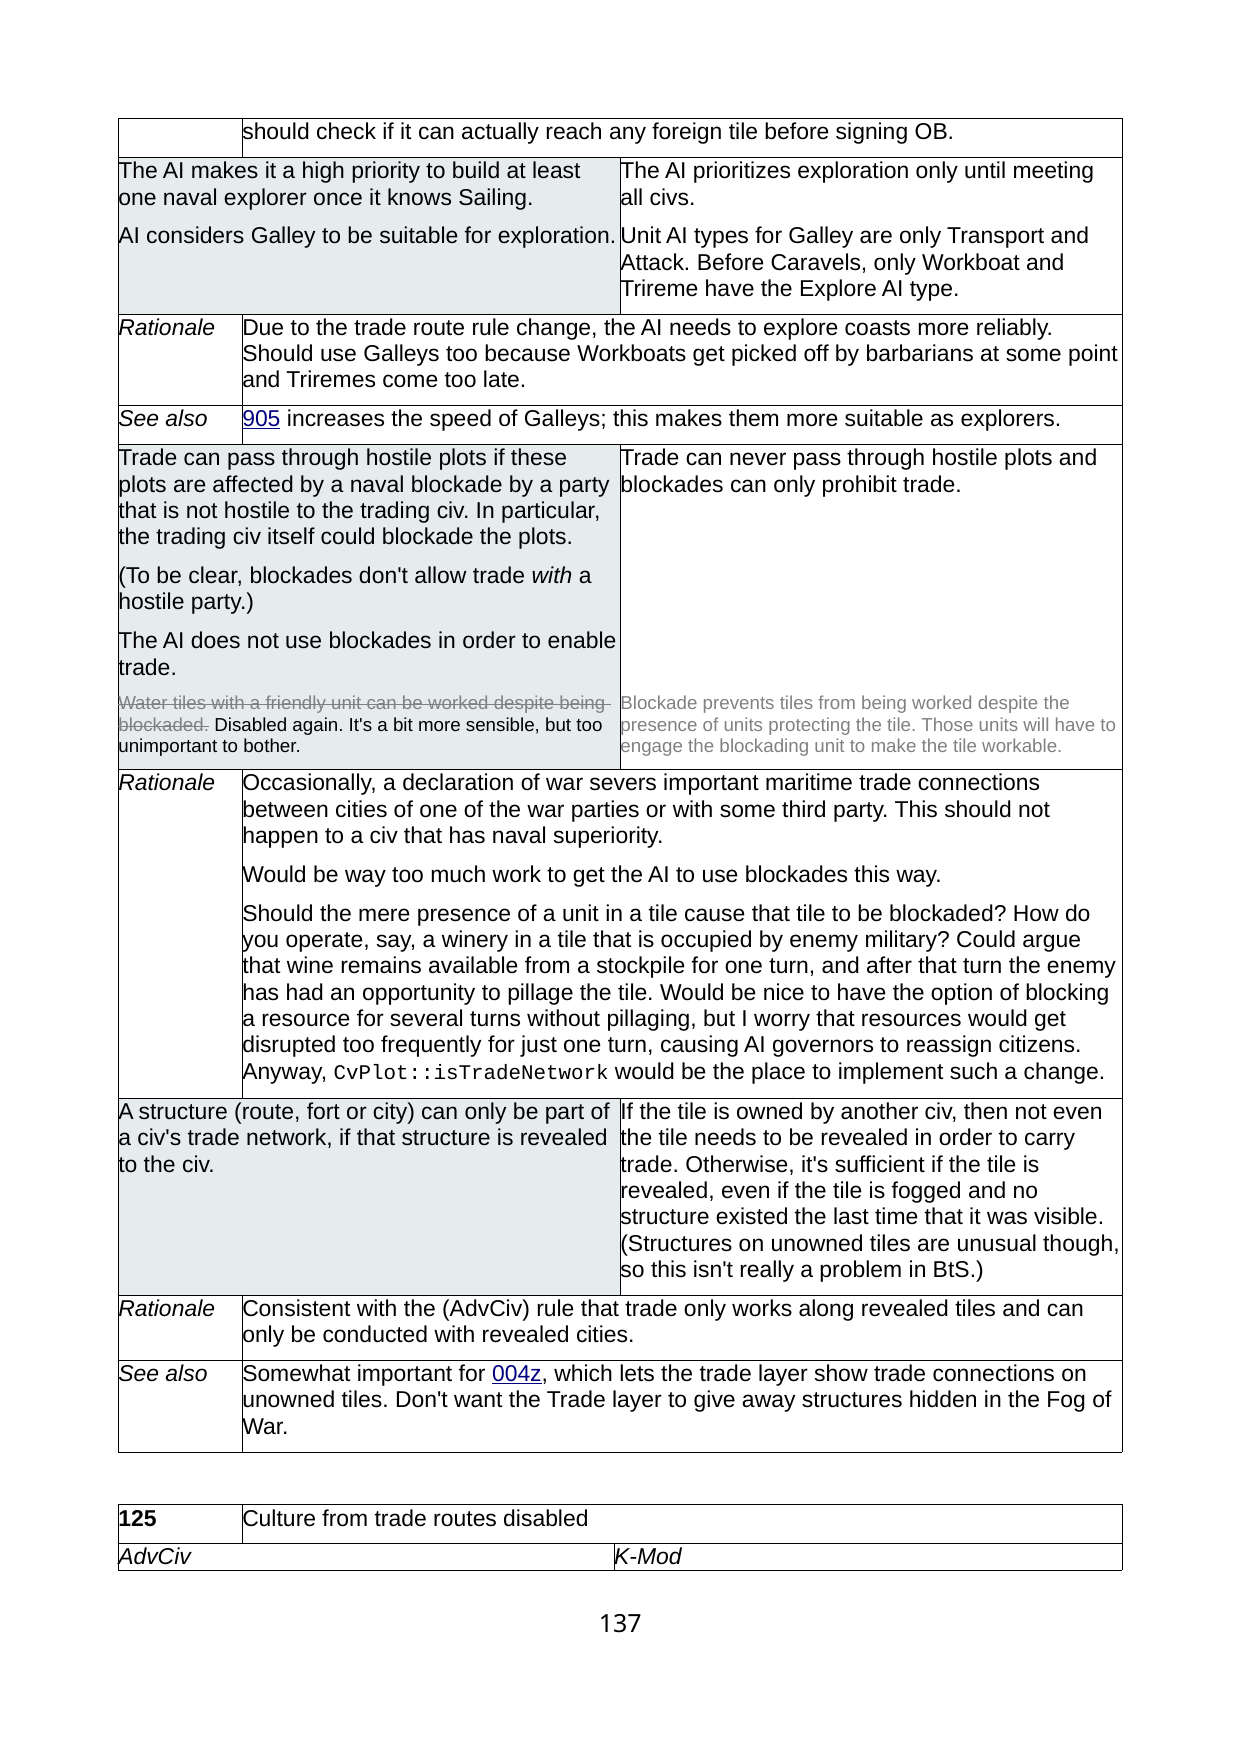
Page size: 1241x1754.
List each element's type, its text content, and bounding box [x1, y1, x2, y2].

table_header 125 [119, 1505, 242, 1543]
table_cell Due to the trade route rule change, the AI needs to explore coasts more reliably. Should use Galleys too because Workboats get picked off by barbarians at some point and Triremes come too late. [243, 315, 1122, 405]
table_cell Consistent with the (AdvCiv) rule that trade only works along revealed tiles and can only be conducted with revealed cities. [243, 1296, 1122, 1360]
table_cell [119, 119, 242, 157]
table_cell K-Mod [615, 1544, 1122, 1570]
table_cell 905 increases the speed of Galleys; this makes them more suitable as explorers. [243, 406, 1122, 444]
table_cell The AI prioritizes exploration only until meeting all civs. Unit AI types for Galley are only Transport and Attack. Before Caravels, only Workboat and Trireme have the Explore AI type. [621, 158, 1122, 314]
table_cell See also [119, 1361, 242, 1452]
table_cell Rationale [119, 1296, 242, 1360]
table_cell Occasionally, a declaration of war severs important maritime trade connections between cities of one of the war parties or with some third party. This should not happen to a civ that has naval superiority. Would be way too much work to get the AI to use blockades this way. Should the mere presence of a unit in a tile cause that tile to be blockaded? How do you operate, say, a winery in a tile that is occupied by enemy military? Could argue that wine remains available from a stockpile for one turn, and after that turn the enemy has had an opportunity to pillage the tile. Would be nice to have the option of blocking a resource for several turns without pillaging, but I worry that resources would get disrupted too frequently for just one turn, causing AI governors to reassign citizens. Anyway, CvPlot::isTradeNetwork would be the place to implement such a change. [243, 770, 1122, 1098]
table_cell AdvCiv [119, 1544, 614, 1570]
table_cell Somewhat important for 004z, which lets the trade layer show trade connections on unowned tiles. Don't want the Trade layer to give away structures hidden in the Fog of War. [243, 1361, 1122, 1452]
table_cell If the tile is owned by another civ, then not even the tile needs to be revealed in order to carry trade. Otherwise, it's sufficient if the tile is revealed, even if the tile is fogged and no structure existed the last time that it was visible. (Structures on unowned tiles are unusual though, so this isn't really a problem in BtS.) [621, 1099, 1122, 1295]
table_cell Rationale [119, 770, 242, 1098]
table_cell Trade can pass through hostile plots if these plots are affected by a naval blockade by a party that is not hostile to the trading civ. In particular, the trading civ itself could blockade the plots. (To be clear, blockades don't allow trade with a hostile party.) The AI does not use blockades in order to enable trade. Water tiles with a friendly unit can be worked despite being blockaded. Disabled again. It's a bit more sensible, but too unimportant to bother. [119, 445, 620, 769]
table_cell Rationale [119, 315, 242, 405]
table_cell The AI makes it a high priority to build at least one naval explorer once it knows Sailing. AI considers Galley to be suitable for exploration. [119, 158, 620, 314]
table_cell should check if it can actually reach any foreign tile before signing OB. [243, 119, 1122, 157]
table_header Culture from trade routes disabled [243, 1505, 1122, 1543]
table_cell See also [119, 406, 242, 444]
table_cell A structure (route, fort or city) can only be part of a civ's trade network, if that structure is revealed to the civ. [119, 1099, 620, 1295]
table_cell Trade can never pass through hostile plots and blockades can only prohibit trade. Blockade prevents tiles from being worked despite the presence of units protecting the tile. Those units will have to engage the blockading unit to make the tile workable. [621, 445, 1122, 769]
